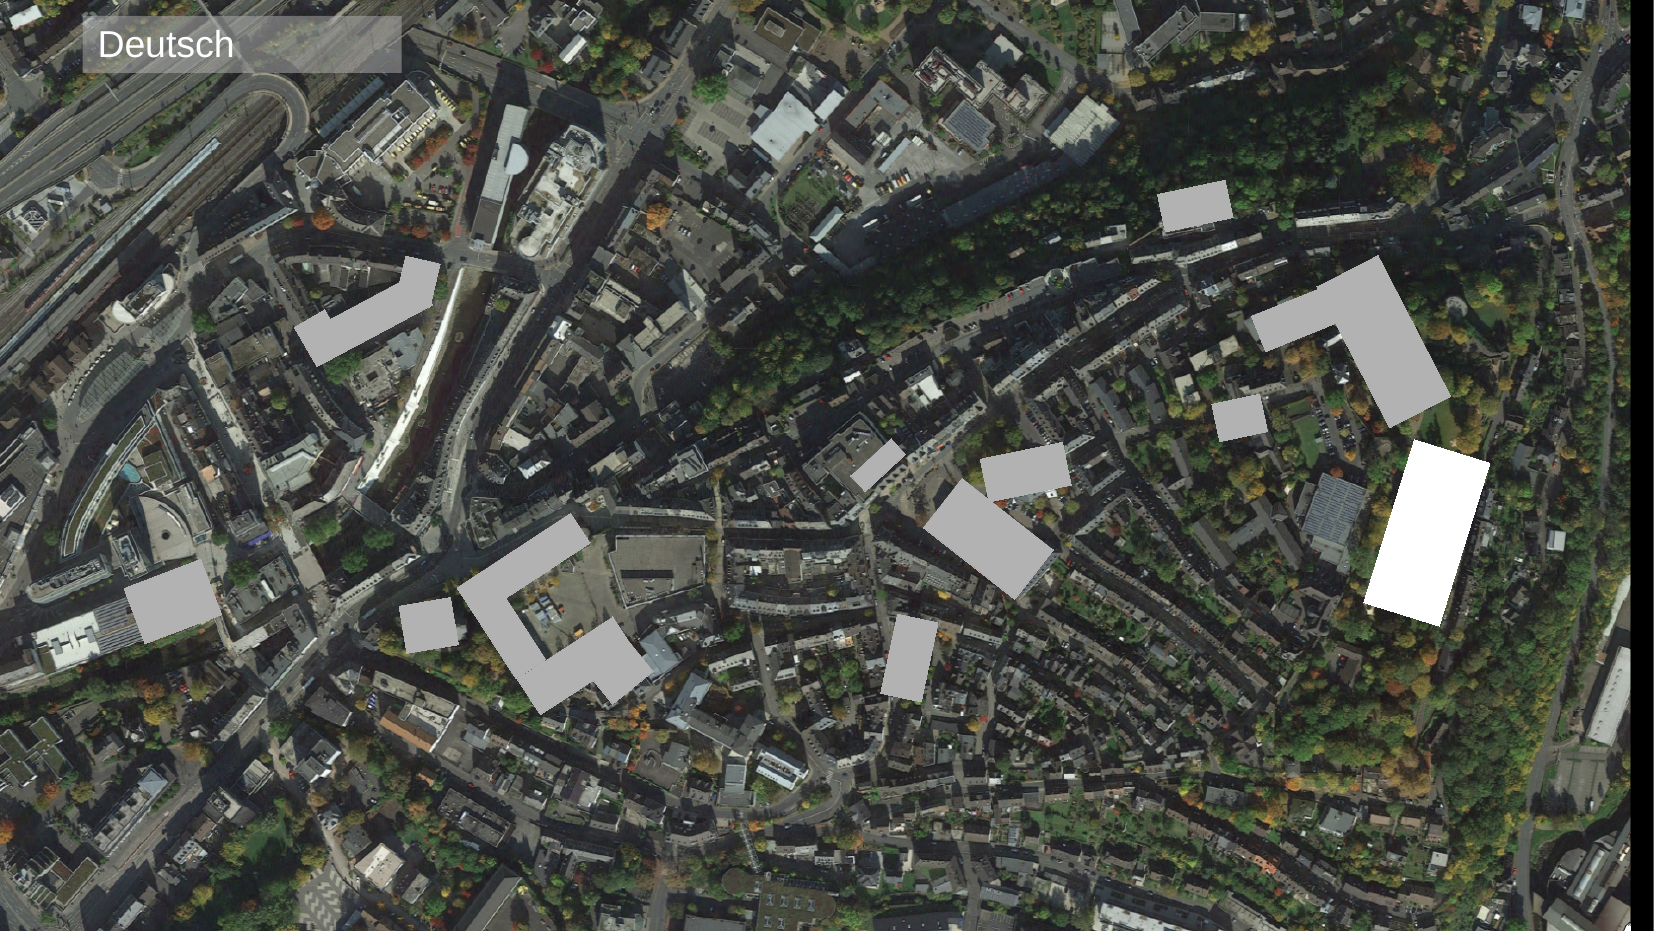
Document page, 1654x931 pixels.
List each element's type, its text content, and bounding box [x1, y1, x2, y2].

picture [0, 0, 1654, 931]
text_box [923, 442, 1072, 600]
text_box [457, 513, 654, 715]
text_box [880, 614, 938, 702]
text_box [124, 559, 222, 644]
text_box [294, 256, 441, 367]
text_box [1157, 180, 1234, 232]
text_box [850, 438, 906, 492]
text_box [1251, 255, 1451, 428]
text_box Deutsch [82, 15, 402, 73]
text_box [1211, 394, 1268, 442]
text_box [1363, 439, 1490, 627]
text_box [399, 597, 459, 654]
